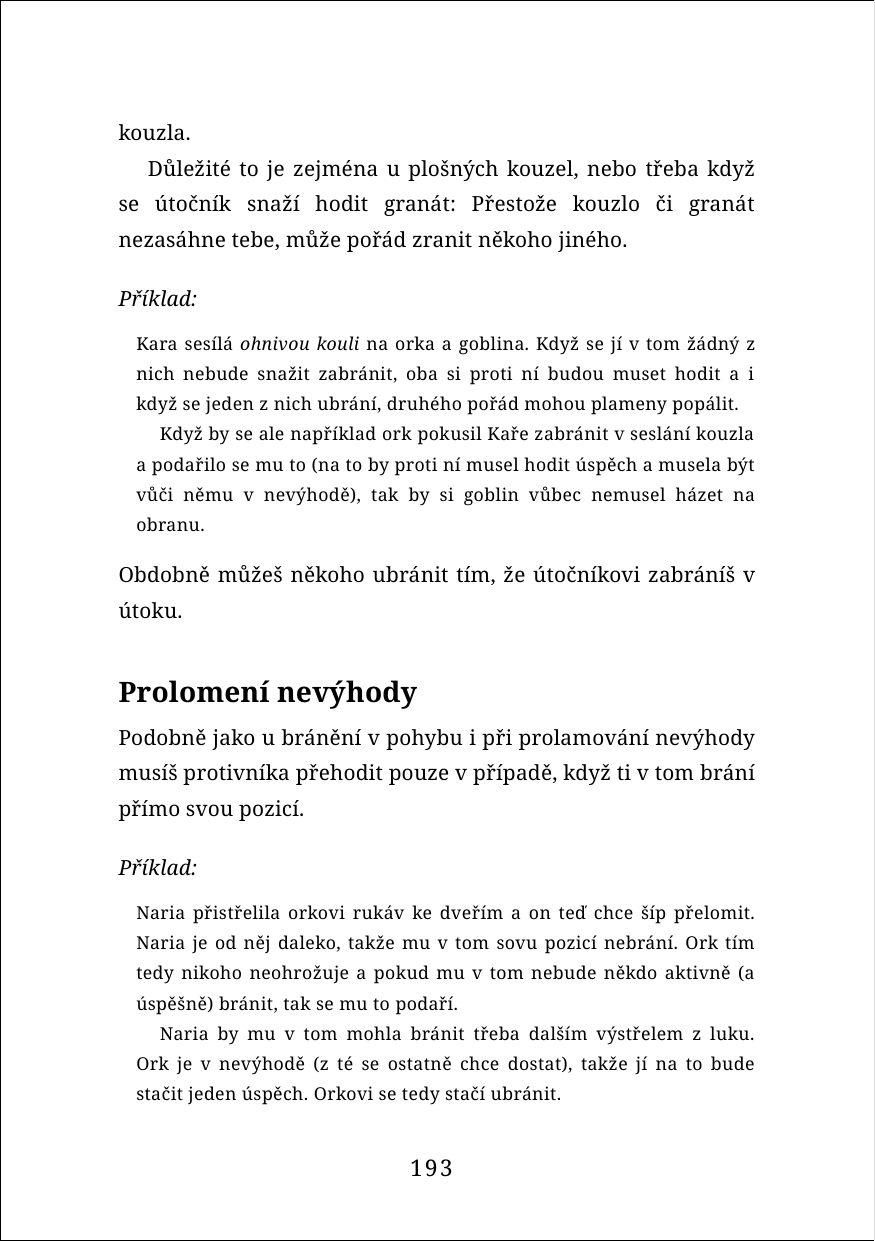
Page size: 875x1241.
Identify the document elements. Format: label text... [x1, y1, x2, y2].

text Příklad: [118, 853, 756, 882]
text Příklad: [118, 284, 756, 312]
subtitle Prolomení nevýhody [118, 673, 756, 711]
text Kara sesílá ohnivou kouli na orka a goblina. Když se jí v tom žádný z nich nebude snažit zabránit, oba si proti ní budou muset hodit a i když se jeden z nich ubrání, druhého pořád mohou plameny popálit. Když by se ale například ork pokusil Kaře zabránit v seslání kouzla a podařilo se mu to (na to by proti ní musel hodit úspěch a musela být vůči němu v nevýhodě), tak by si goblin vůbec nemusel házet na obranu. [136, 331, 756, 537]
text kouzla. Důležité to je zejména u plošných kouzel, nebo třeba když se útočník snaží hodit granát: Přestože kouzlo či granát nezasáhne tebe, může pořád zranit někoho jiného. [118, 118, 756, 253]
text Podobně jako u bránění v pohybu i při prolamování nevýhody musíš protivníka přehodit pouze v případě, když ti v tom brání přímo svou pozicí. [118, 723, 756, 822]
text Obdobně můžeš někoho ubránit tím, že útočníkovi zabráníš v útoku. [118, 560, 756, 624]
text Naria přistřelila orkovi rukáv ke dveřím a on teď chce šíp přelomit. Naria je od něj daleko, takže mu v tom sovu pozicí nebrání. Ork tím tedy nikoho neohrožuje a pokud mu v tom nebude někdo aktivně (a úspěšně) bránit, tak se mu to podaří. Naria by mu v tom mohla bránit třeba dalším výstřelem z luku. Ork je v nevýhodě (z té se ostatně chce dostat), takže jí na to bude stačit jeden úspěch. Orkovi se tedy stačí ubránit. [136, 900, 756, 1106]
